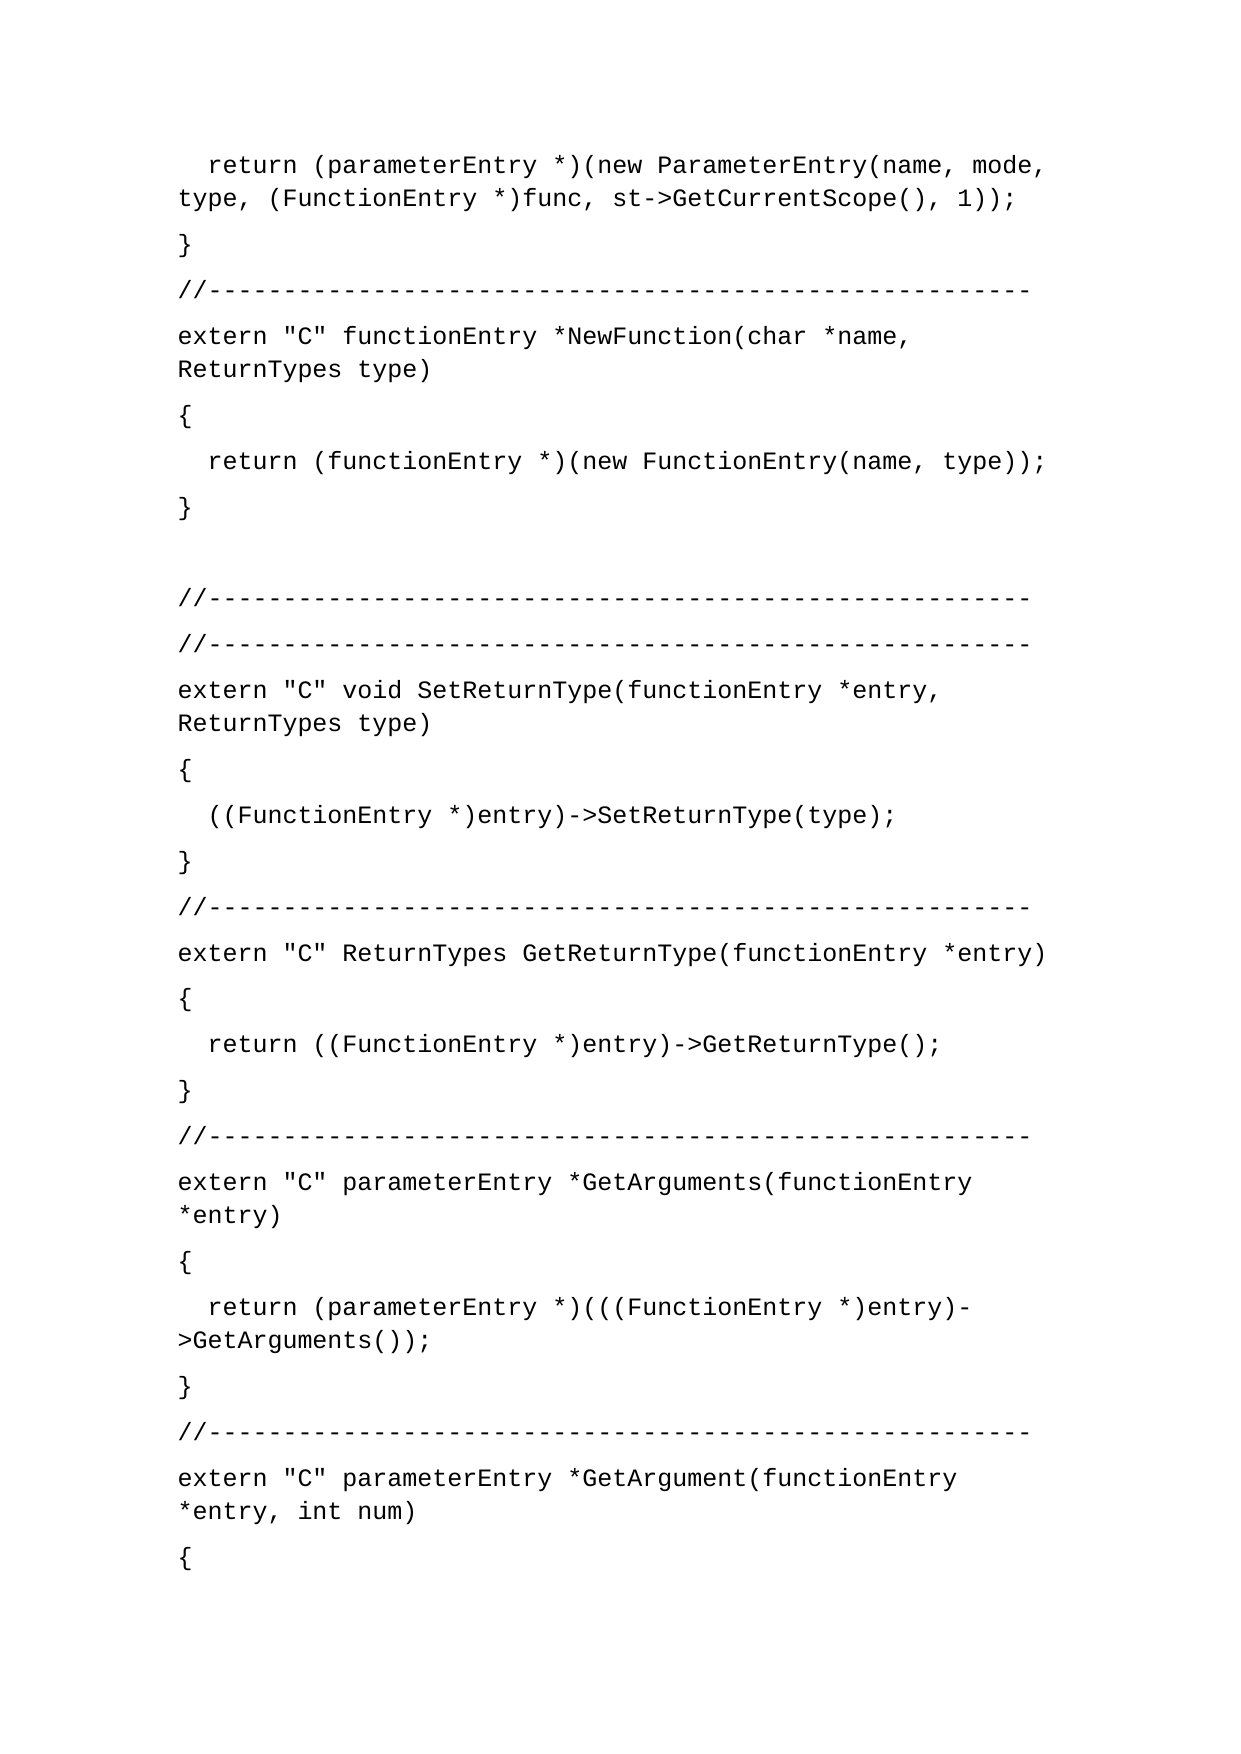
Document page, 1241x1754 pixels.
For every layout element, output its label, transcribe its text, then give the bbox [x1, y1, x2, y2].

text } [177, 1368, 1063, 1402]
text return (parameterEntry *)(new ParameterEntry(name, mode, type, (FunctionEntry *)func, st->GetCurrentScope(), 1)); [177, 148, 1063, 214]
text } [177, 227, 1063, 260]
text { [177, 398, 1063, 431]
text //------------------------------------------------------- [177, 1118, 1063, 1152]
text } [177, 489, 1063, 523]
text //------------------------------------------------------- [177, 627, 1063, 660]
text //------------------------------------------------------- [177, 889, 1063, 923]
text //------------------------------------------------------- [177, 581, 1063, 614]
text } [177, 843, 1063, 877]
text ((FunctionEntry *)entry)->SetReturnType(type); [177, 798, 1063, 831]
text //------------------------------------------------------- [177, 273, 1063, 306]
text extern "C" functionEntry *NewFunction(char *name, ReturnTypes type) [177, 318, 1063, 385]
text { [177, 752, 1063, 785]
text { [177, 1243, 1063, 1277]
text return (parameterEntry *)(((FunctionEntry *)entry)->GetArguments()); [177, 1289, 1063, 1356]
text return (functionEntry *)(new FunctionEntry(name, type)); [177, 443, 1063, 477]
text //------------------------------------------------------- [177, 1414, 1063, 1448]
text extern "C" ReturnTypes GetReturnType(functionEntry *entry) [177, 935, 1063, 968]
text } [177, 1073, 1063, 1106]
text extern "C" parameterEntry *GetArguments(functionEntry *entry) [177, 1164, 1063, 1231]
text extern "C" void SetReturnType(functionEntry *entry, ReturnTypes type) [177, 673, 1063, 739]
text { [177, 981, 1063, 1014]
text { [177, 1539, 1063, 1573]
text return ((FunctionEntry *)entry)->GetReturnType(); [177, 1027, 1063, 1060]
text extern "C" parameterEntry *GetArgument(functionEntry *entry, int num) [177, 1460, 1063, 1527]
